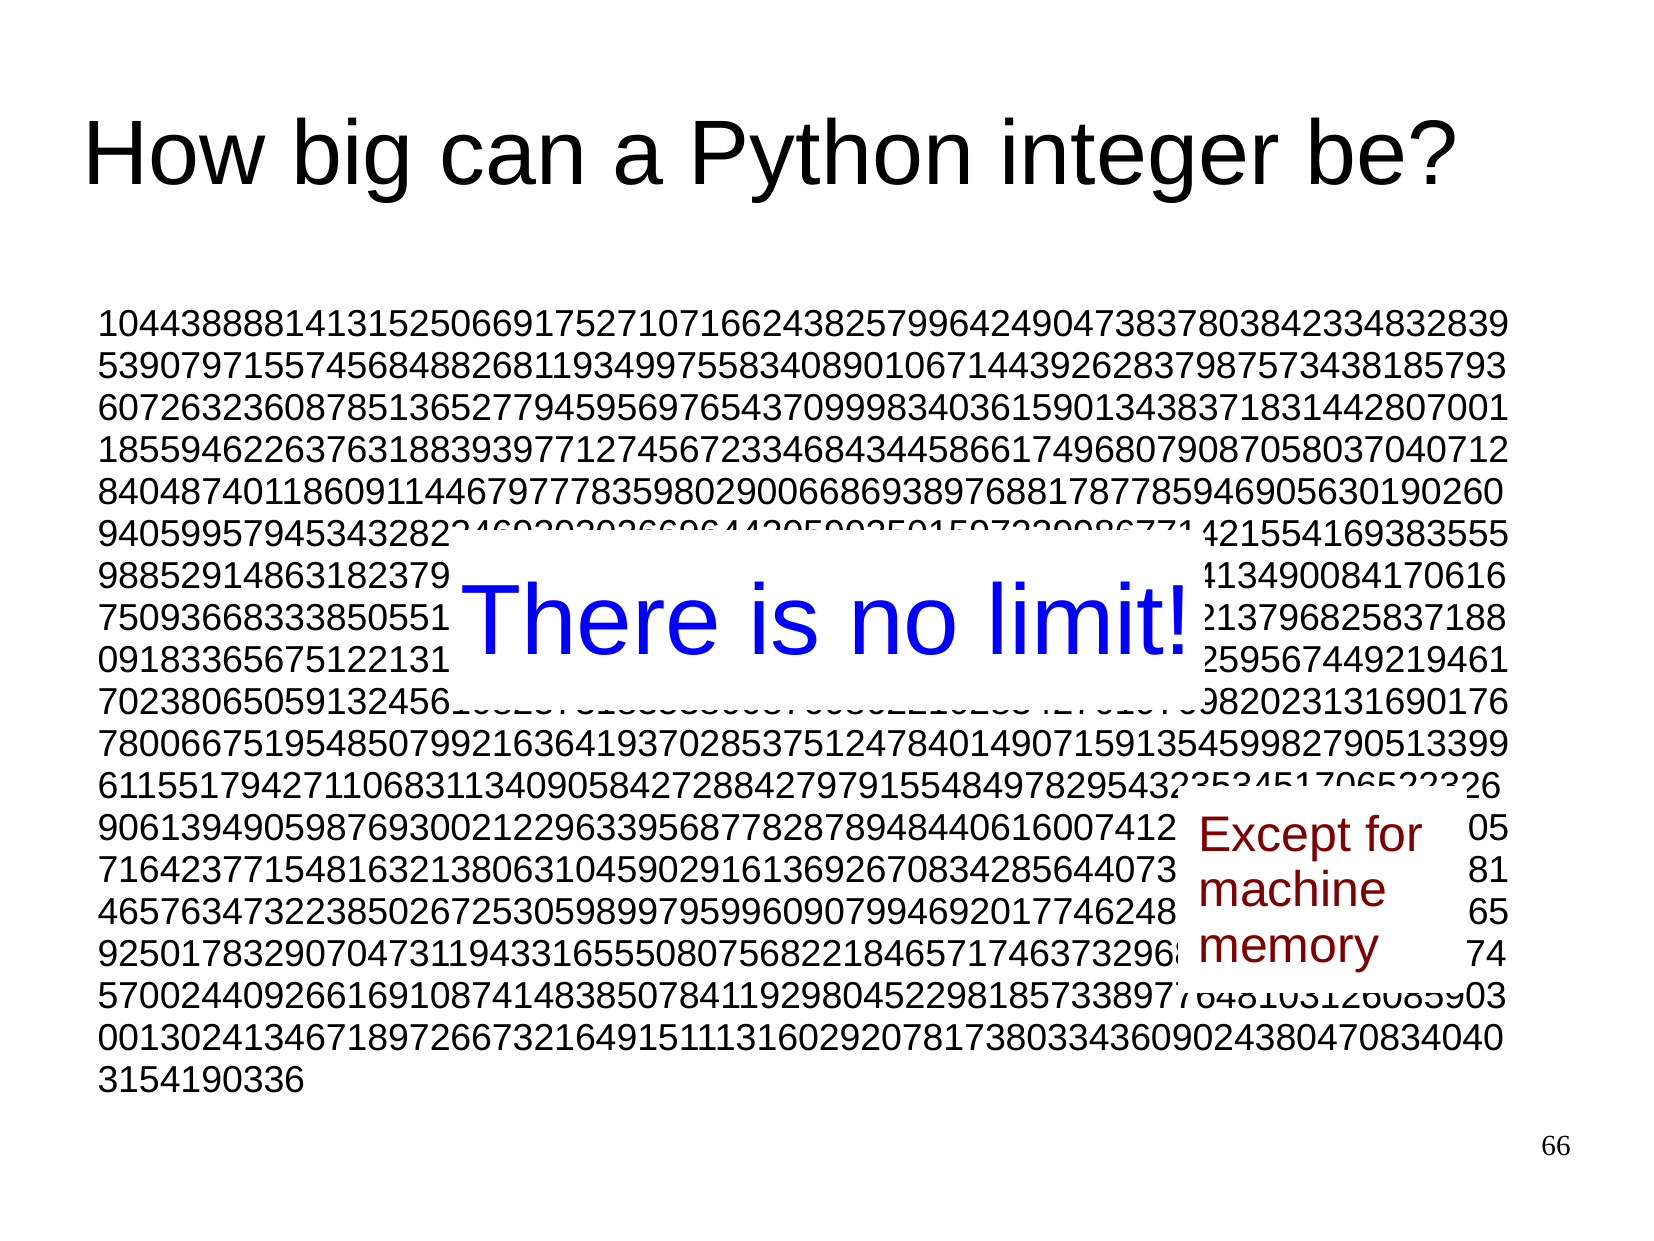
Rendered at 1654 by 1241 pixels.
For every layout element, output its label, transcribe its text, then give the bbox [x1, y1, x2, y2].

text_box Except for machine memory [1180, 788, 1465, 990]
title How big can a Python integer be? [82, 49, 1571, 257]
text_box 10443888814131525066917527107166243825799642490473837803842334832839 53907971557456848826811934997558340890106714439262837987573438185793 60726323608785136527794595697654370999834036159013438371831442807001 18559462263763188393977127456723346843445866174968079087058037040712 84048740118609114467977783598029006686938976881787785946905630190260 94059957945343282346930302669644305902501597239986771421554169383555 98852914863182379144344967340878118726394964751001890413490084170616 75093668333850551032972088269550769983616369411933015213796825837188 09183365675122131849284636812555022599830041234478486259567449219461 70238065059132456108257318353800876086221028342701976982023131690176 78006675195485079921636419370285375124784014907159135459982790513399 61155179427110683113409058427288427979155484978295432353451706522326 90613949059876930021229633956877828789484406160074129456749198230505 71642377154816321380631045902916136926708342856440730447899971901781 46576347322385026725305989979599609079946920177462481771844986745565 92501783290704731194331655508075682218465717463732968849128195203174 57002440926616910874148385078411929804522981857338977648103126085903 00130241346718972667321649151113160292078173803343609024380470834040 3154190336 [82, 295, 1531, 1108]
text_box There is no limit! [454, 536, 1199, 704]
